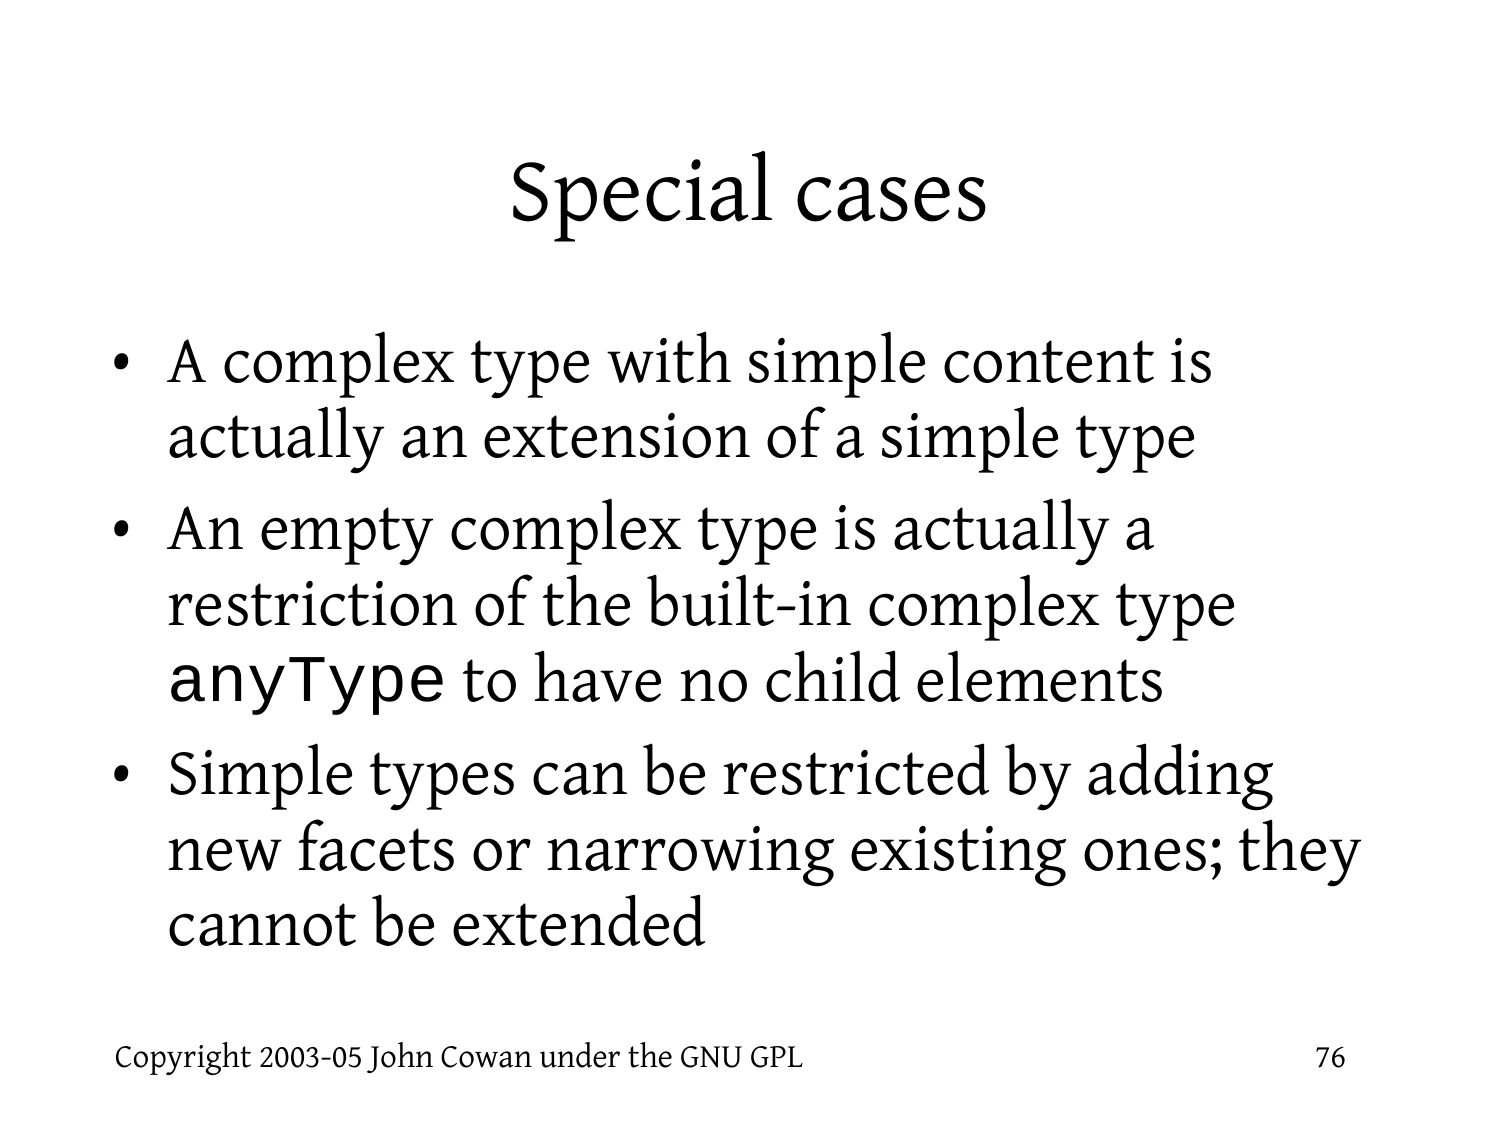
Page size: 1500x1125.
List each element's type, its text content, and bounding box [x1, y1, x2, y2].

title Special cases [112, 62, 1387, 324]
list A complex type with simple content is actually an extension of a simple type An empty complex type is actually a restriction of the built-in complex type anyType to have no child elements Simple types can be restricted by adding new facets or narrowing existing ones; they cannot be extended [112, 324, 1387, 1000]
